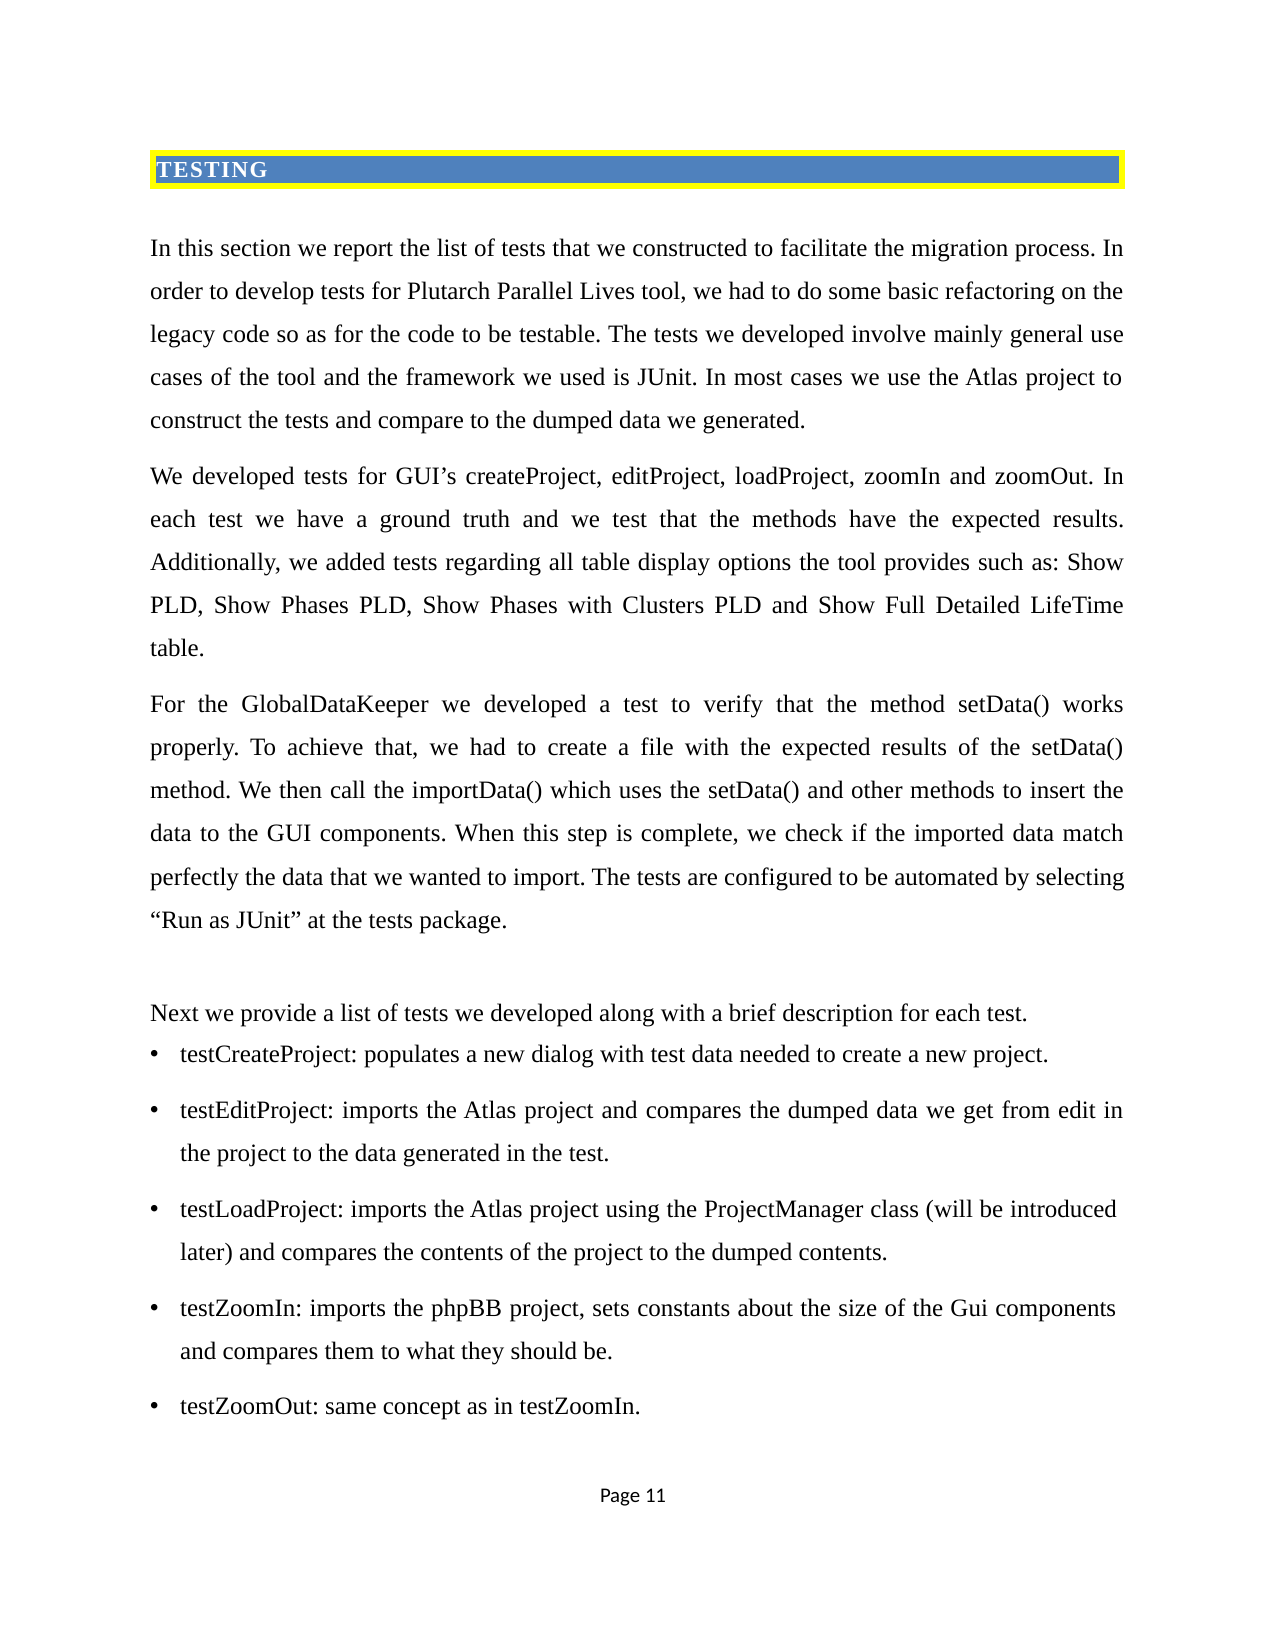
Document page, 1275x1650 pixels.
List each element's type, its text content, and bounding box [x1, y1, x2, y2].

list testCreateProject: populates a new dialog with test data needed to create a new project. [150, 1039, 1125, 1068]
text Next we provide a list of tests we developed along with a brief description for each test. [150, 998, 1125, 1027]
list testZoomIn: imports the phpBB project, sets constants about the size of the Gui components and compares them to what they should be. [150, 1293, 1125, 1364]
list testEditProject: imports the Atlas project and compares the dumped data we get from edit in the project to the data generated in the test. [150, 1095, 1125, 1167]
text We developed tests for GUI’s createProject, editProject, loadProject, zoomIn and zoomOut. In each test we have a ground truth and we test that the methods have the expected results. Additionally, we added tests regarding all table display options the tool provides such as: Show PLD, Show Phases PLD, Show Phases with Clusters PLD and Show Full Detailed LifeTime table. [150, 461, 1125, 662]
text For the GlobalDataKeeper we developed a test to verify that the method setData() works properly. To achieve that, we had to create a file with the expected results of the setData() method. We then call the importData() which uses the setData() and other methods to insert the data to the GUI components. When this step is complete, we check if the imported data match perfectly the data that we wanted to import. The tests are configured to be automated by selecting “Run as JUnit” at the tests package. [150, 689, 1125, 933]
list testLoadProject: imports the Atlas project using the ProjectManager class (will be introduced later) and compares the contents of the project to the dumped contents. [150, 1194, 1125, 1266]
text In this section we report the list of tests that we constructed to facilitate the migration process. In order to develop tests for Plutarch Parallel Lives tool, we had to do some basic refactoring on the legacy code so as for the code to be testable. The tests we developed involve mainly general use cases of the tool and the framework we used is JUnit. In most cases we use the Atlas project to construct the tests and compare to the dumped data we generated. [150, 233, 1125, 434]
list testZoomOut: same concept as in testZoomIn. [150, 1391, 1125, 1420]
subtitle TESTING [156, 156, 1119, 183]
